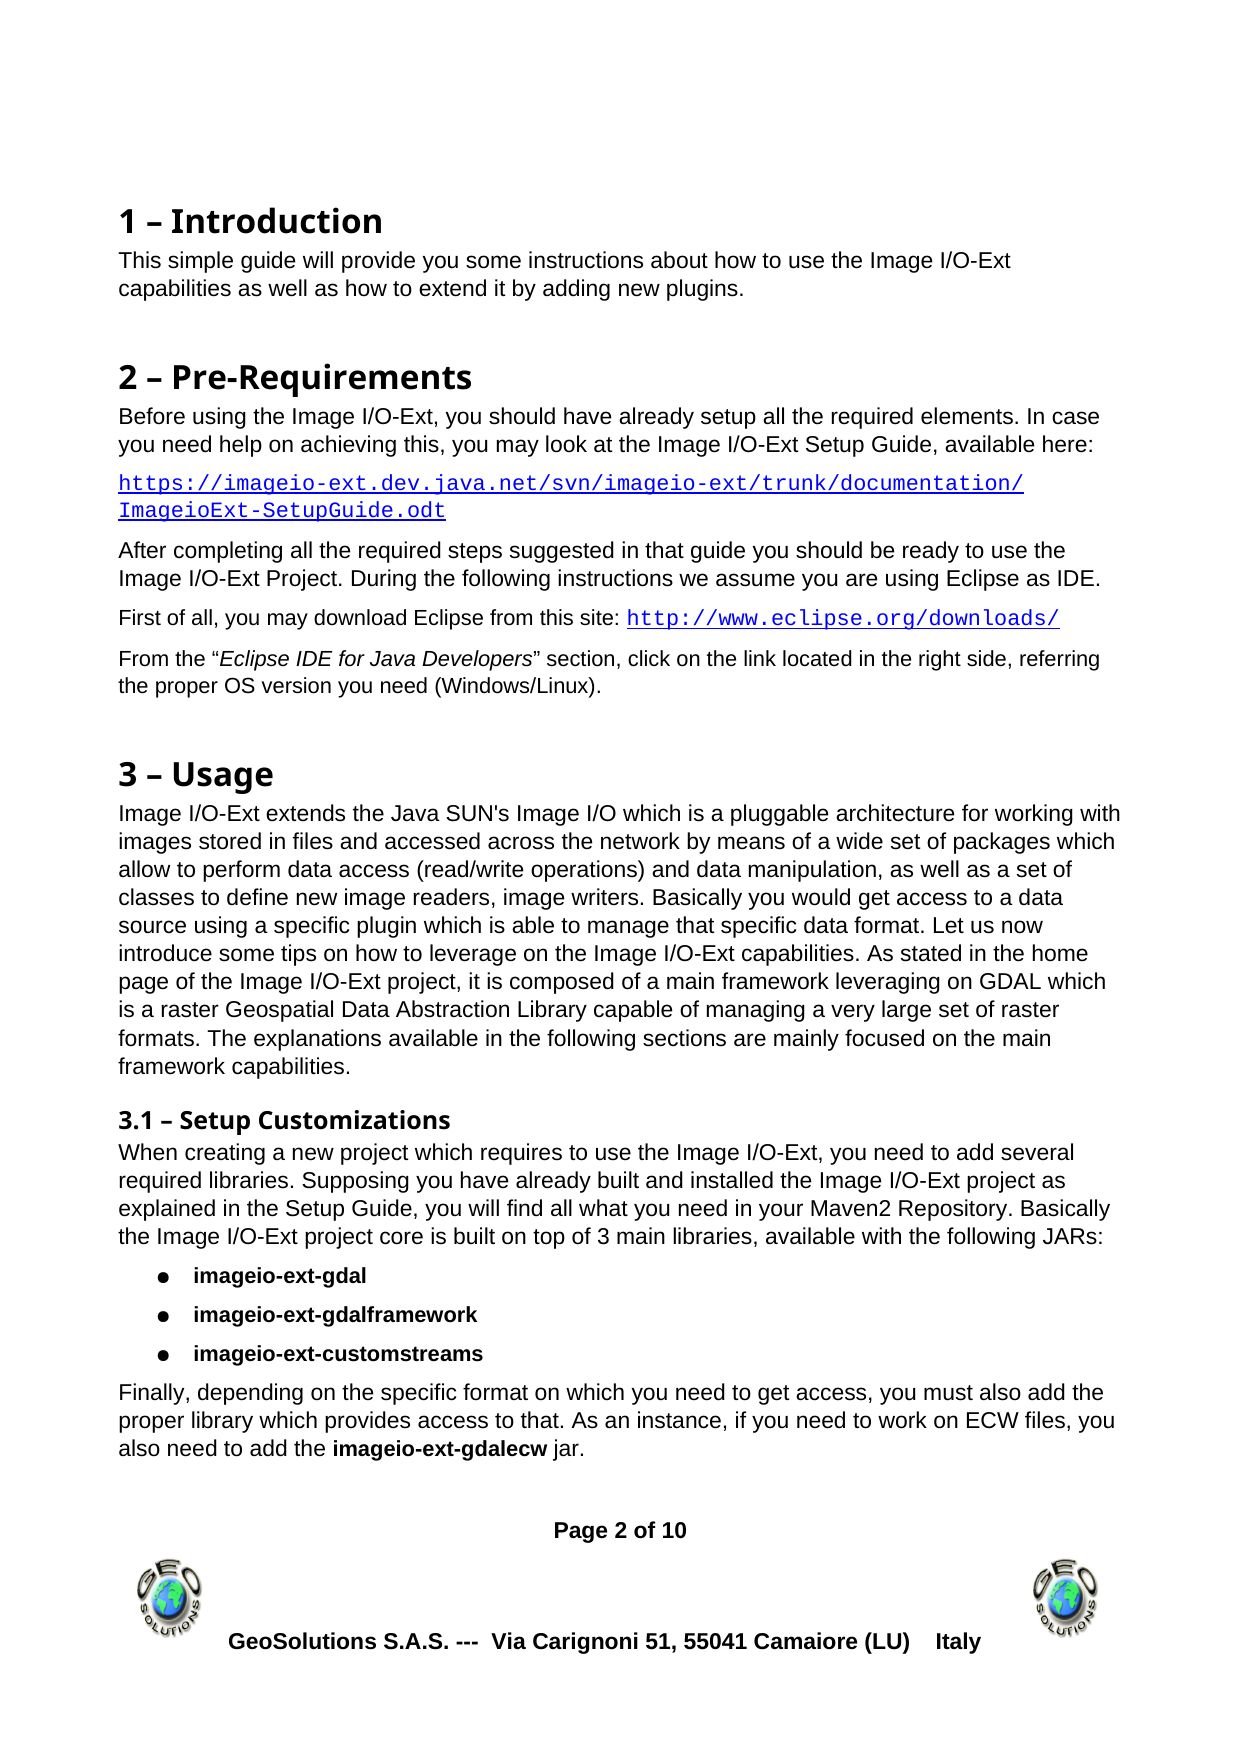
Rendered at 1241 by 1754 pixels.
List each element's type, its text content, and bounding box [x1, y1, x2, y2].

text Finally, depending on the specific format on which you need to get access, you must also add the proper library which provides access to that. As an instance, if you need to work on ECW files, you also need to add the imageio-ext-gdalecw jar. [118, 1380, 1122, 1462]
subtitle 2 – Pre-Requirements [118, 354, 1122, 399]
list imageio-ext-gdal [156, 1264, 1122, 1288]
list imageio-ext-customstreams [156, 1341, 1122, 1366]
subtitle 3.1 – Setup Customizations [118, 1102, 1122, 1136]
subtitle 1 – Introduction [118, 198, 1122, 243]
picture [134, 1552, 205, 1641]
text Before using the Image I/O-Ext, you should have already setup all the required elements. In case you need help on achieving this, you may look at the Image I/O-Ext Setup Guide, available here: [118, 404, 1122, 457]
text This simple guide will provide you some instructions about how to use the Image I/O-Ext capabilities as well as how to extend it by adding new plugins. [118, 247, 1122, 301]
list imageio-ext-gdalframework [156, 1303, 1122, 1327]
text From the “Eclipse IDE for Java Developers” section, click on the link located in the right side, referring the proper OS version you need (Windows/Linux). [118, 647, 1122, 698]
subtitle 3 – Usage [118, 750, 1122, 796]
picture [1030, 1552, 1101, 1641]
text First of all, you may download Eclipse from this site: http://www.eclipse.org/downloads/ [118, 606, 1122, 632]
text Image I/O-Ext extends the Java SUN's Image I/O which is a pluggable architecture for working with images stored in files and accessed across the network by means of a wide set of packages which allow to perform data access (read/write operations) and data manipulation, as well as a set of classes to define new image readers, image writers. Basically you would get access to a data source using a specific plugin which is able to manage that specific data format. Let us now introduce some tips on how to leverage on the Image I/O-Ext capabilities. As stated in the home page of the Image I/O-Ext project, it is composed of a main framework leveraging on GDAL which is a raster Geospatial Data Abstraction Library capable of managing a very large set of raster formats. The explanations available in the following sections are mainly focused on the main framework capabilities. [118, 800, 1122, 1079]
text When creating a new project which requires to use the Image I/O-Ext, you need to add several required libraries. Supposing you have already built and installed the Image I/O-Ext project as explained in the Setup Guide, you will find all what you need in your Maven2 Repository. Basically the Image I/O-Ext project core is built on top of 3 main libraries, available with the following JARs: [118, 1140, 1122, 1250]
text https://imageio-ext.dev.java.net/svn/imageio-ext/trunk/documentation/ImageioExt-SetupGuide.odt [118, 472, 1122, 524]
text After completing all the required steps suggested in that guide you should be ready to use the Image I/O-Ext Project. During the following instructions we assume you are using Eclipse as IDE. [118, 538, 1122, 592]
